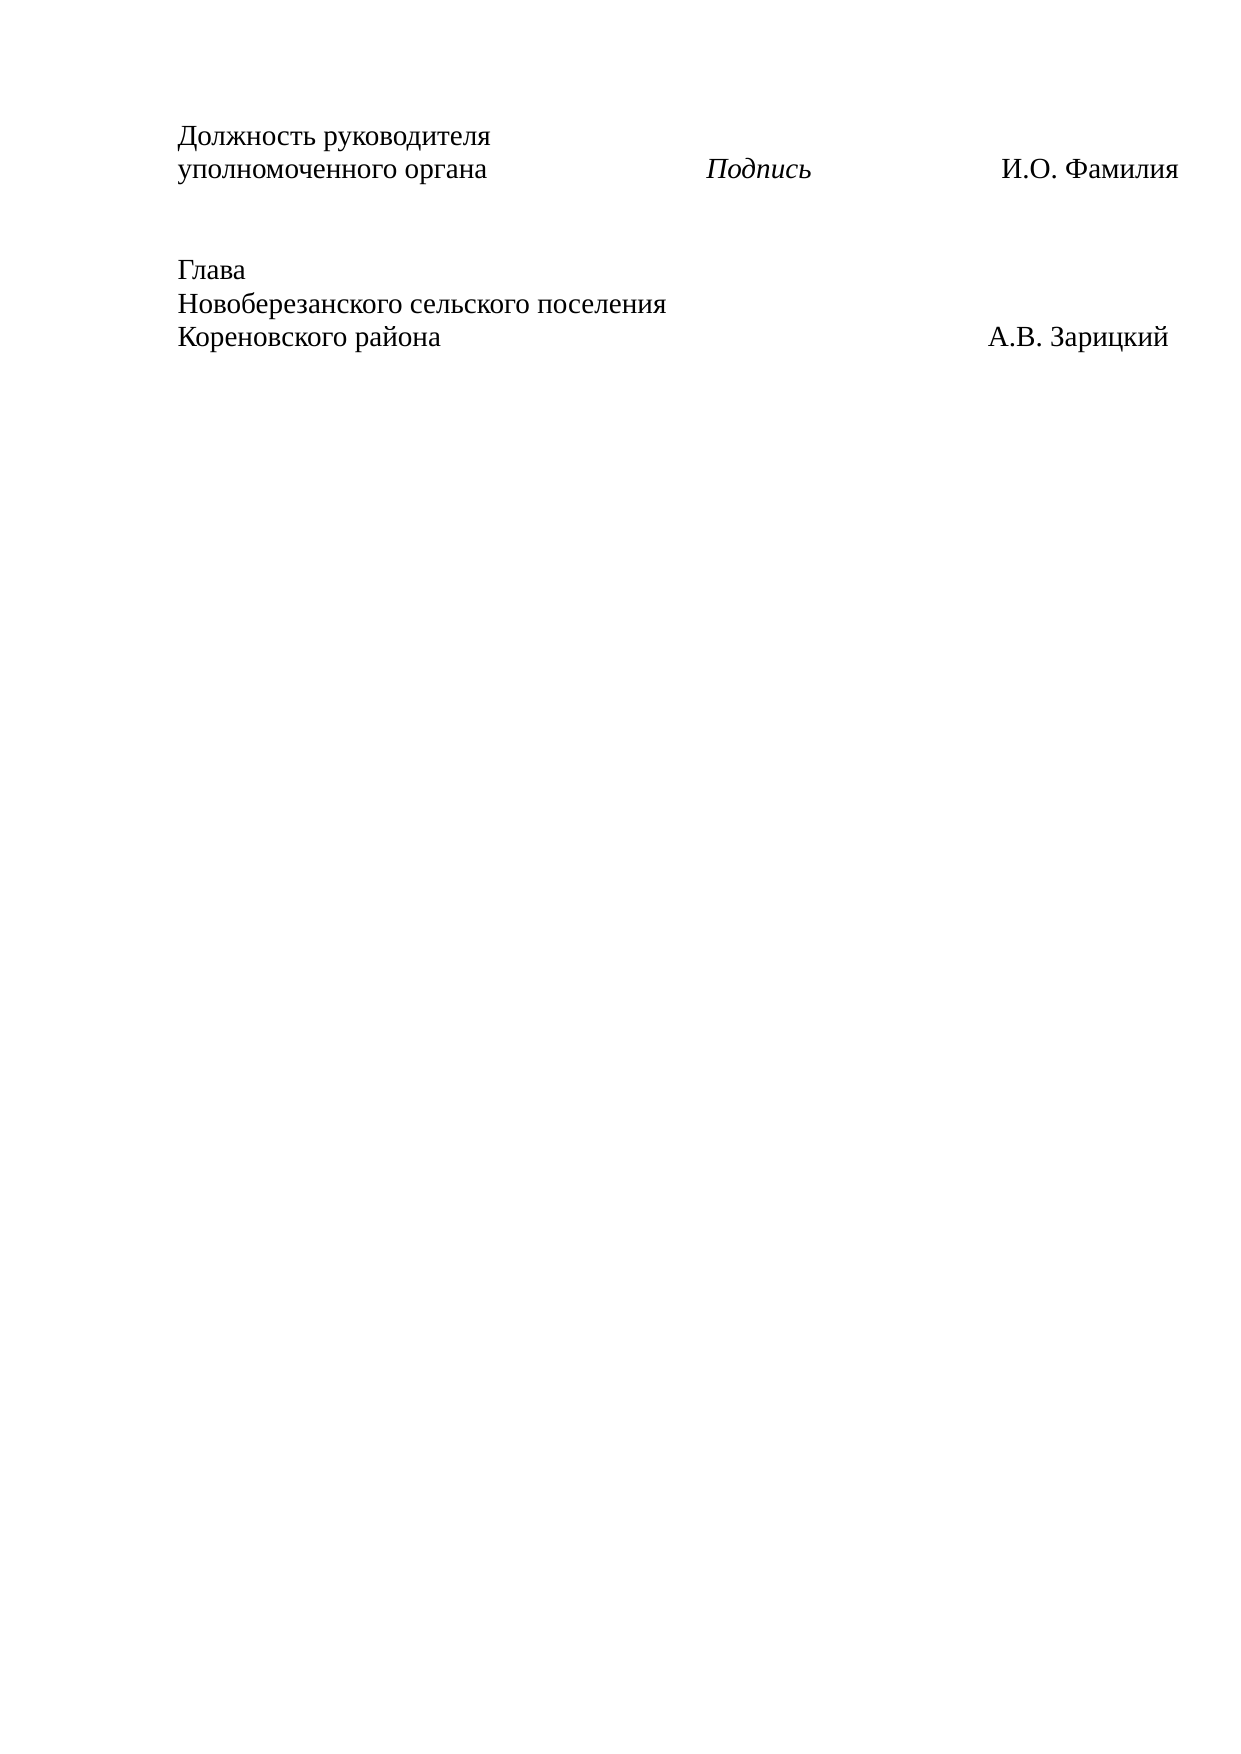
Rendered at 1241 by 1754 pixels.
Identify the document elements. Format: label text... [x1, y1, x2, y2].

text уполномоченного органа Подпись И.О. Фамилия [177, 152, 1181, 185]
text Кореновского района А.В. Зарицкий [177, 319, 1181, 353]
text Должность руководителя [177, 118, 1181, 152]
text Новоберезанского сельского поселения [177, 286, 1181, 319]
text Глава [177, 252, 1181, 286]
